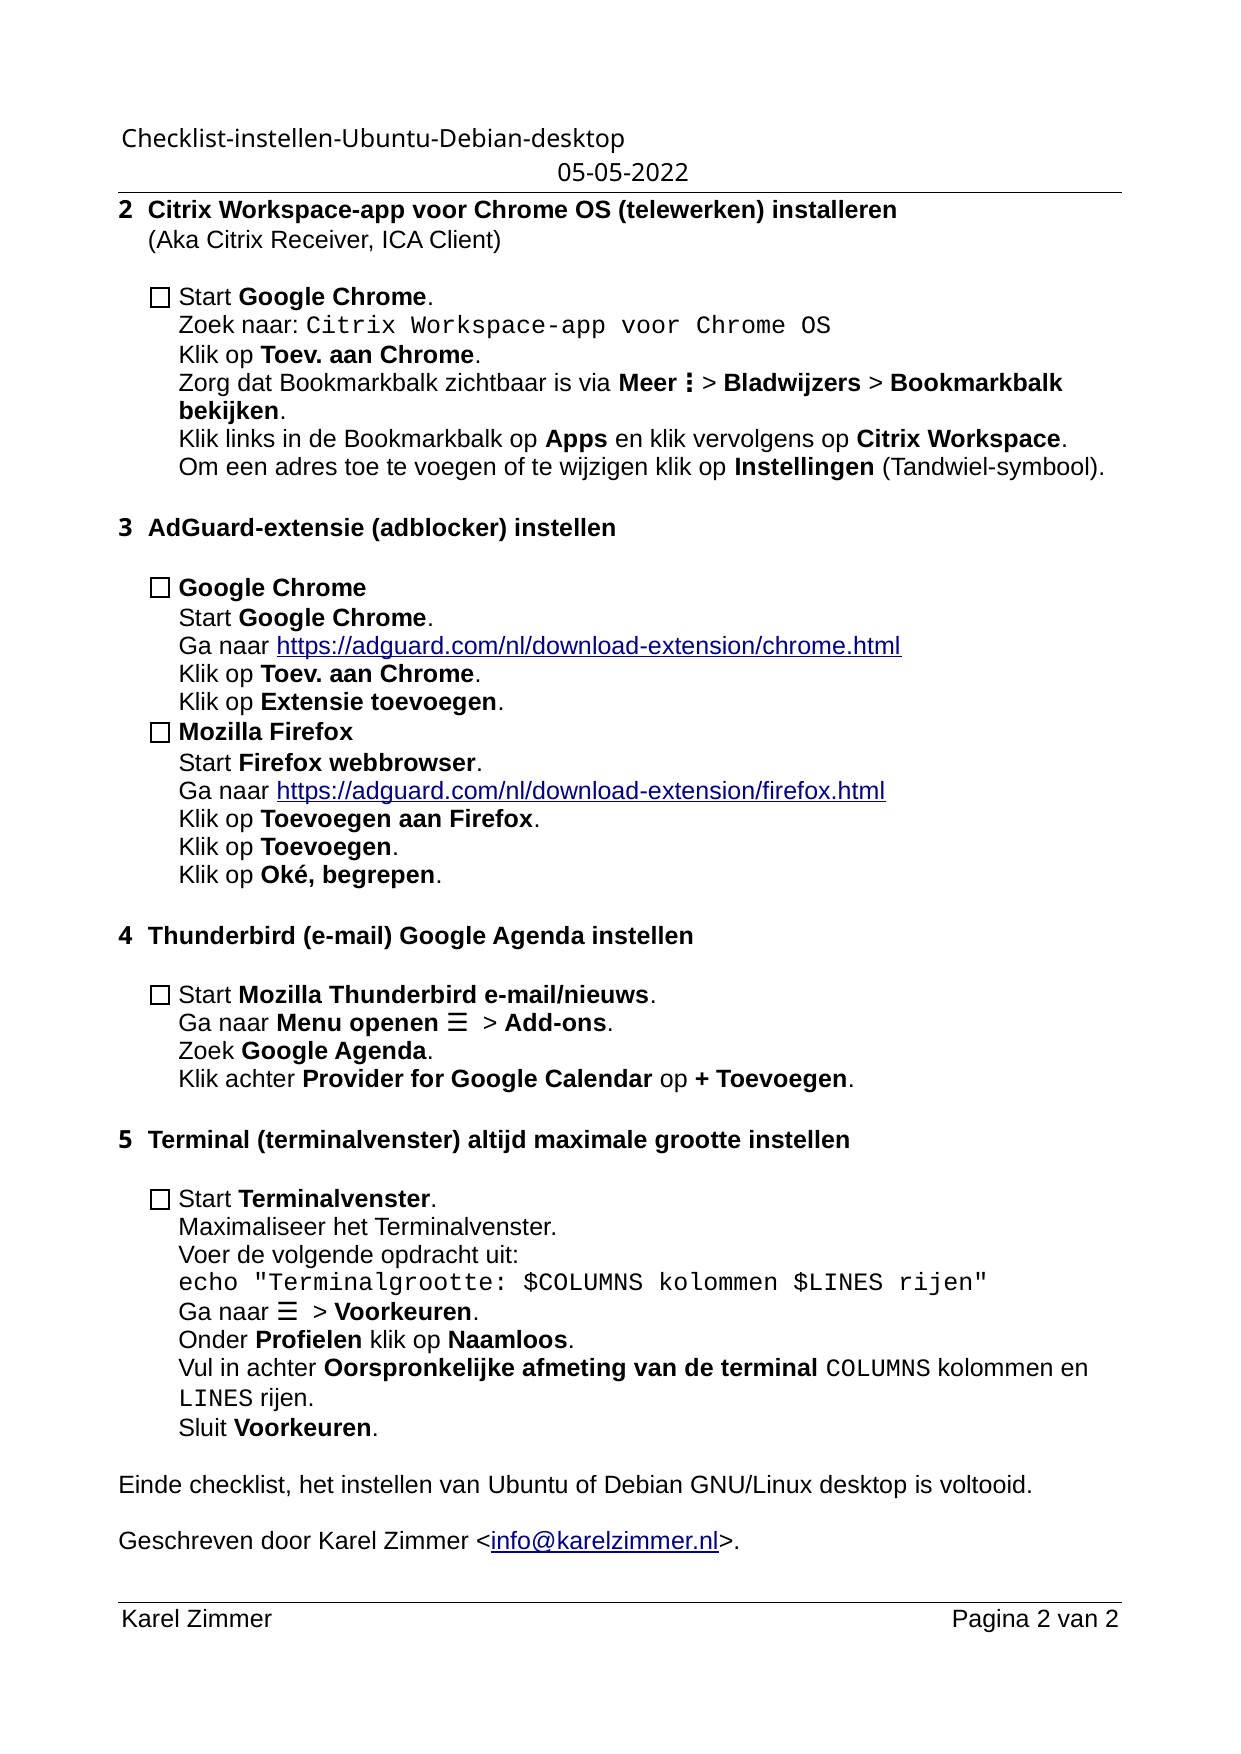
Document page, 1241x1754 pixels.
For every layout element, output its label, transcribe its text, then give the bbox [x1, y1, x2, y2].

table_header [141, 282, 177, 482]
table_header Google Chrome [177, 573, 1120, 603]
table_cell [141, 748, 177, 890]
table_header [141, 980, 177, 1094]
list Citrix Workspace-app voor Chrome OS (telewerken) installeren (Aka Citrix Receiver, ICA Client) [118, 193, 1122, 254]
table_cell [141, 717, 177, 747]
table_header Start Google Chrome. Zoek naar: Citrix Workspace-app voor Chrome OS Klik op Toev. aan Chrome. Zorg dat Bookmarkbalk zichtbaar is via Meer⋮> Bladwijzers > Bookmarkbalk bekijken. Klik links in de Bookmarkbalk op Apps en klik vervolgens op Citrix Workspace. Om een adres toe te voegen of te wijzigen klik op Instellingen (Tandwiel-symbool). [177, 282, 1121, 482]
table_cell [141, 603, 177, 717]
table_header [141, 573, 177, 603]
table_header Start Mozilla Thunderbird e-mail/nieuws. Ga naar Menu openen ☰ > Add-ons. Zoek Google Agenda. Klik achter Provider for Google Calendar op + Toevoegen. [177, 980, 1122, 1094]
text Einde checklist, het instellen van Ubuntu of Debian GNU/Linux desktop is voltooid. [118, 1471, 1122, 1499]
table_cell Start Google Chrome. Ga naar https://adguard.com/nl/download-extension/chrome.html Klik op Toev. aan Chrome. Klik op Extensie toevoegen. [177, 603, 1120, 717]
table_header [141, 1184, 177, 1443]
table_cell Start Firefox webbrowser. Ga naar https://adguard.com/nl/download-extension/firefox.html Klik op Toevoegen aan Firefox. Klik op Toevoegen. Klik op Oké, begrepen. [177, 748, 1120, 890]
list Thunderbird (e-mail) Google Agenda instellen [118, 918, 1122, 952]
text Geschreven door Karel Zimmer <info@karelzimmer.nl>. [118, 1527, 1122, 1555]
list AdGuard-extensie (adblocker) instellen [118, 510, 1122, 544]
table_cell Mozilla Firefox [177, 717, 1120, 747]
list Terminal (terminalvenster) altijd maximale grootte instellen [118, 1122, 1122, 1156]
table_header Start Terminalvenster. Maximaliseer het Terminalvenster. Voer de volgende opdracht uit: echo "Terminalgrootte: $COLUMNS kolommen $LINES rijen" Ga naar ☰ > Voorkeuren. Onder Profielen klik op Naamloos. Vul in achter Oorspronkelijke afmeting van de terminal COLUMNS kolommen en LINES rijen. Sluit Voorkeuren. [177, 1184, 1122, 1443]
